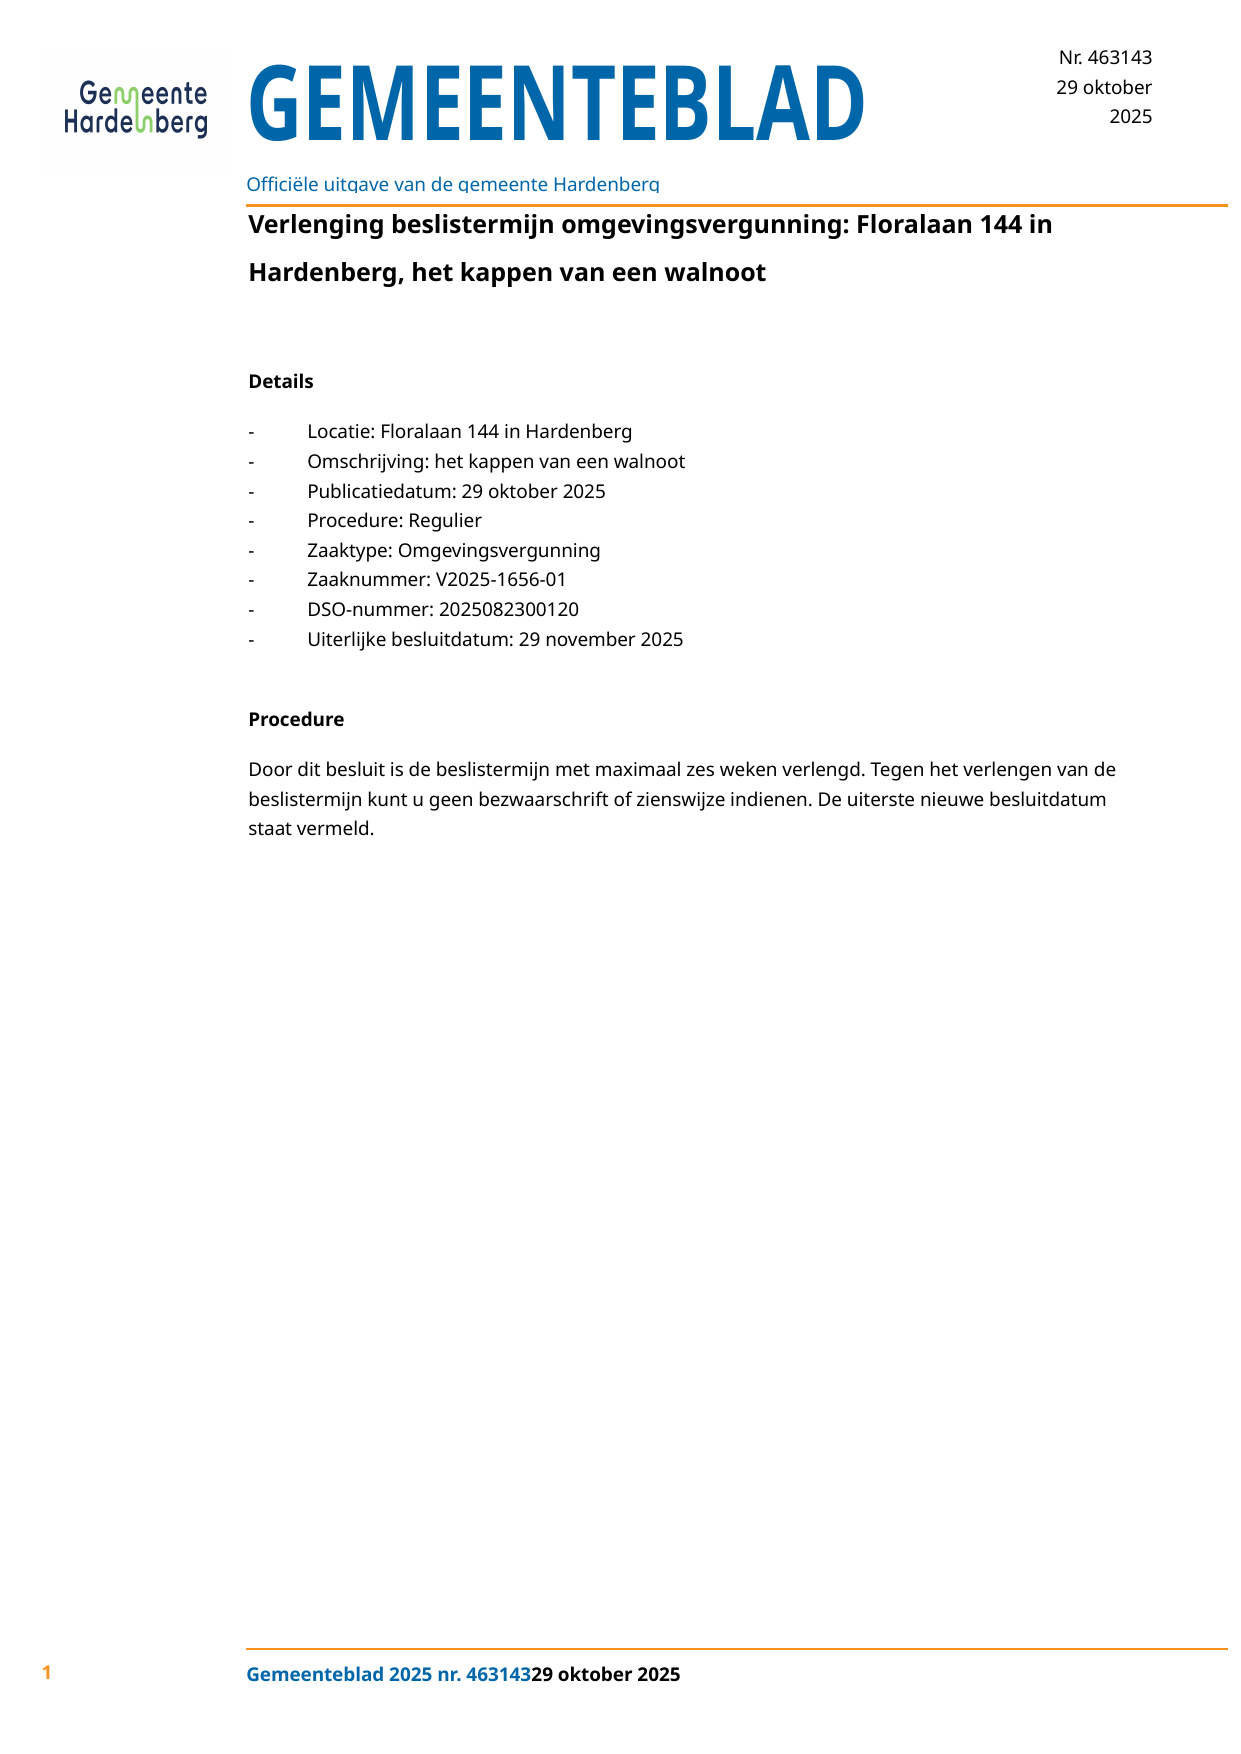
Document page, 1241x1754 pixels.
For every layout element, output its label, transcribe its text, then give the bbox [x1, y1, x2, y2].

text Details [248, 368, 1152, 394]
list Procedure: Regulier [248, 507, 1152, 533]
text Verlenging beslistermijn omgevingsvergunning: Floralaan 144 in Hardenberg, het kappen van een walnoot [248, 207, 1152, 288]
list Omschrijving: het kappen van een walnoot [248, 448, 1152, 474]
list Zaaktype: Omgevingsvergunning [248, 537, 1152, 563]
list Publicatiedatum: 29 oktober 2025 [248, 478, 1152, 504]
list DSO-nummer: 2025082300120 [248, 596, 1152, 622]
list Zaaknummer: V2025-1656-01 [248, 567, 1152, 592]
list Locatie: Floralaan 144 in Hardenberg [248, 419, 1152, 444]
list Uiterlijke besluitdatum: 29 november 2025 [248, 626, 1152, 652]
text Door dit besluit is de beslistermijn met maximaal zes weken verlengd. Tegen het verlengen van de beslistermijn kunt u geen bezwaarschrift of zienswijze indienen. De uiterste nieuwe besluitdatum staat vermeld. [248, 756, 1152, 841]
text Procedure [248, 706, 1152, 732]
picture [41, 47, 231, 172]
